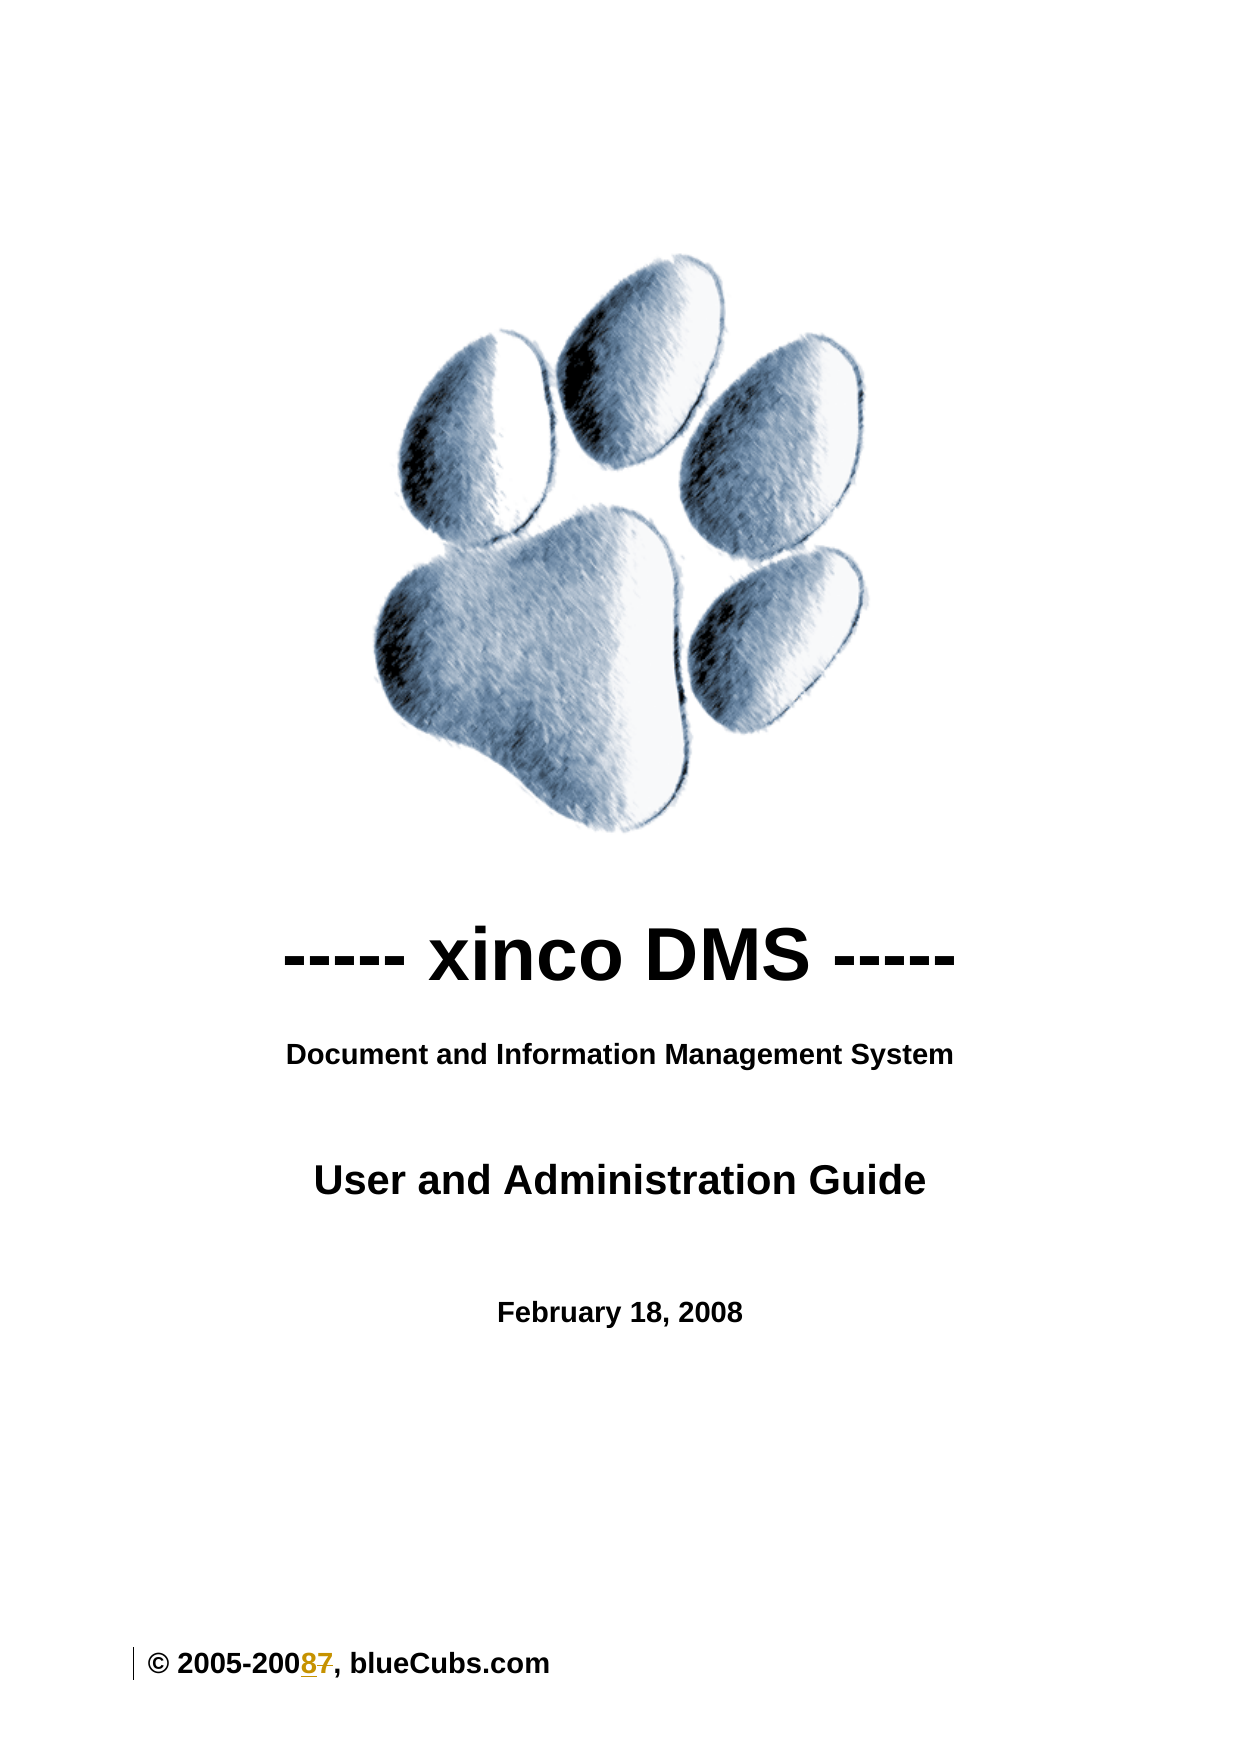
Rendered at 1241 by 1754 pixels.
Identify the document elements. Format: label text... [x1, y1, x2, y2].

picture [358, 240, 882, 848]
text February 18, 2008 [148, 1296, 1092, 1329]
text User and Administration Guide [148, 1157, 1092, 1203]
text Document and Information Management System [148, 1038, 1092, 1071]
text ----- xinco DMS ----- [148, 912, 1092, 996]
